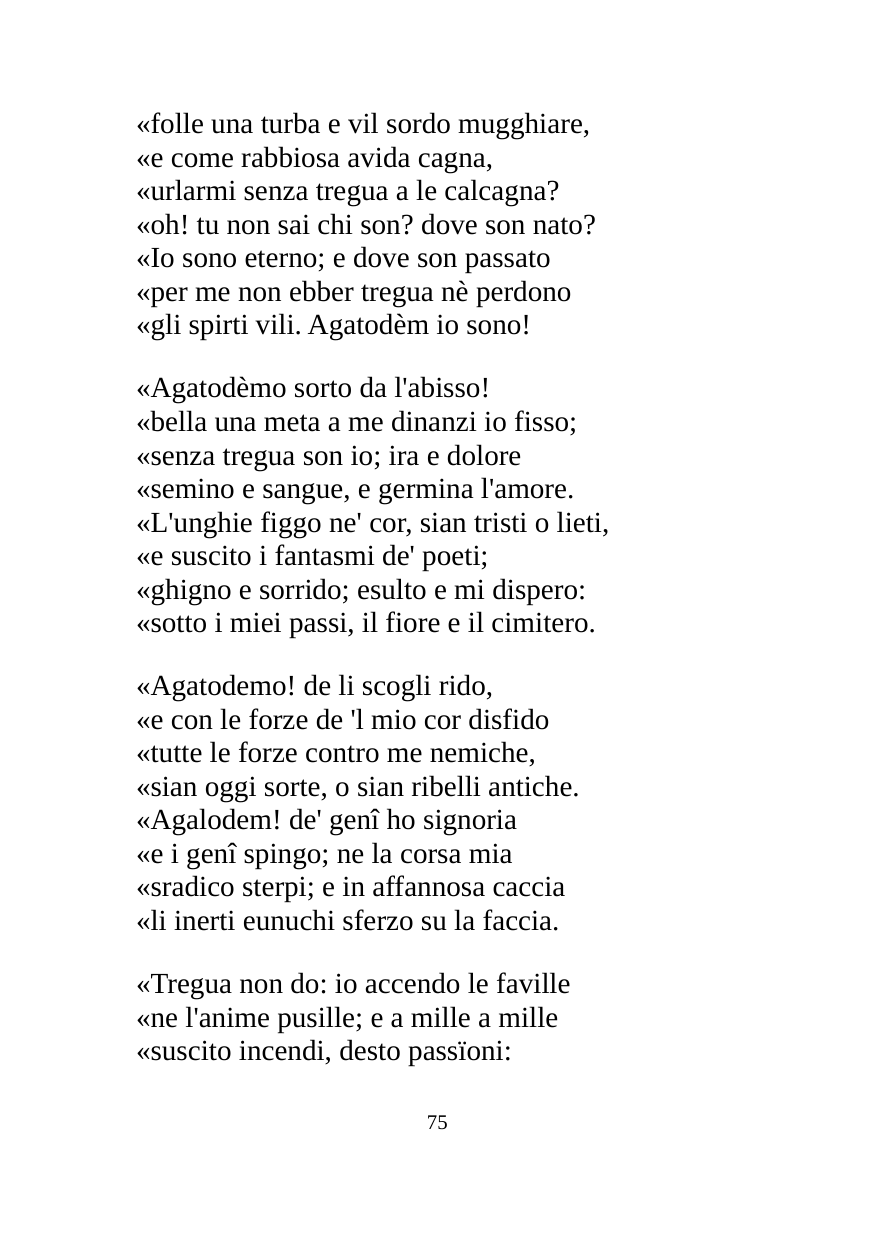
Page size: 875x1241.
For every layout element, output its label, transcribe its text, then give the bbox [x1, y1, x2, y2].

text «Agatodèmo sorto da l'abisso! «bella una meta a me dinanzi io fisso; «senza tregua son io; ira e dolore «semino e sangue, e germina l'amore. «L'unghie figgo ne' cor, sian tristi o lieti, «e suscito i fantasmi de' poeti; «ghigno e sorrido; esulto e mi dispero: «sotto i miei passi, il fiore e il cimitero. [136, 371, 768, 639]
text «Tregua non do: io accendo le faville «ne l'anime pusille; e a mille a mille «suscito incendi, desto passïoni: [136, 966, 768, 1067]
text «Agatodemo! de li scogli rido, «e con le forze de 'l mio cor disfido «tutte le forze contro me nemiche, «sian oggi sorte, o sian ribelli antiche. «Agalodem! de' genî ho signoria «e i genî spingo; ne la corsa mia «sradico sterpi; e in affannosa caccia «li inerti eunuchi sferzo su la faccia. [136, 668, 768, 937]
text «folle una turba e vil sordo mugghiare, «e come rabbiosa avida cagna, «urlarmi senza tregua a le calcagna? «oh! tu non sai chi son? dove son nato? «Io sono eterno; e dove son passato «per me non ebber tregua nè perdono «gli spirti vili. Agatodèm io sono! [136, 106, 768, 341]
